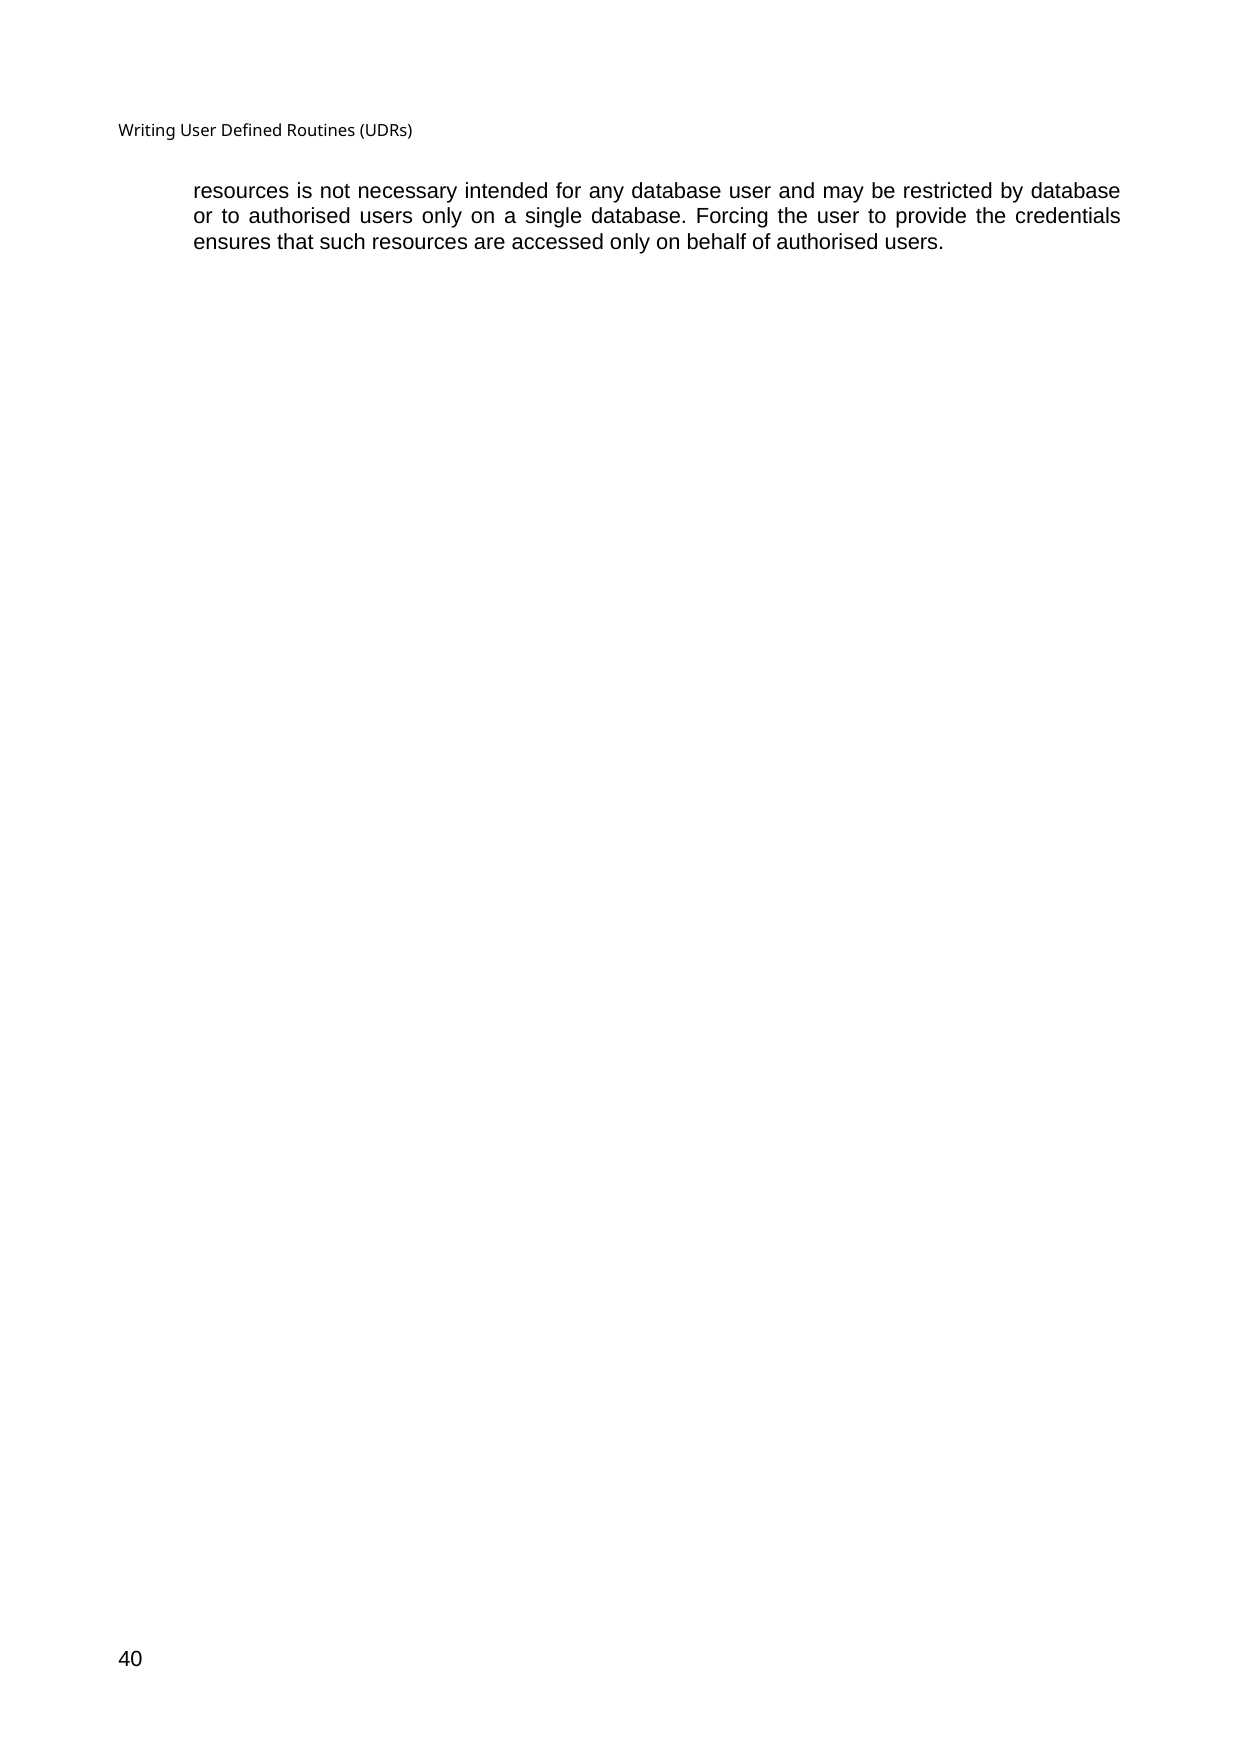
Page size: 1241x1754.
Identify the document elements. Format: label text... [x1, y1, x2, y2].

text resources is not necessary intended for any database user and may be restricted by database or to authorised users only on a single database. Forcing the user to provide the credentials ensures that such resources are accessed only on behalf of authorised users. [193, 178, 1122, 254]
